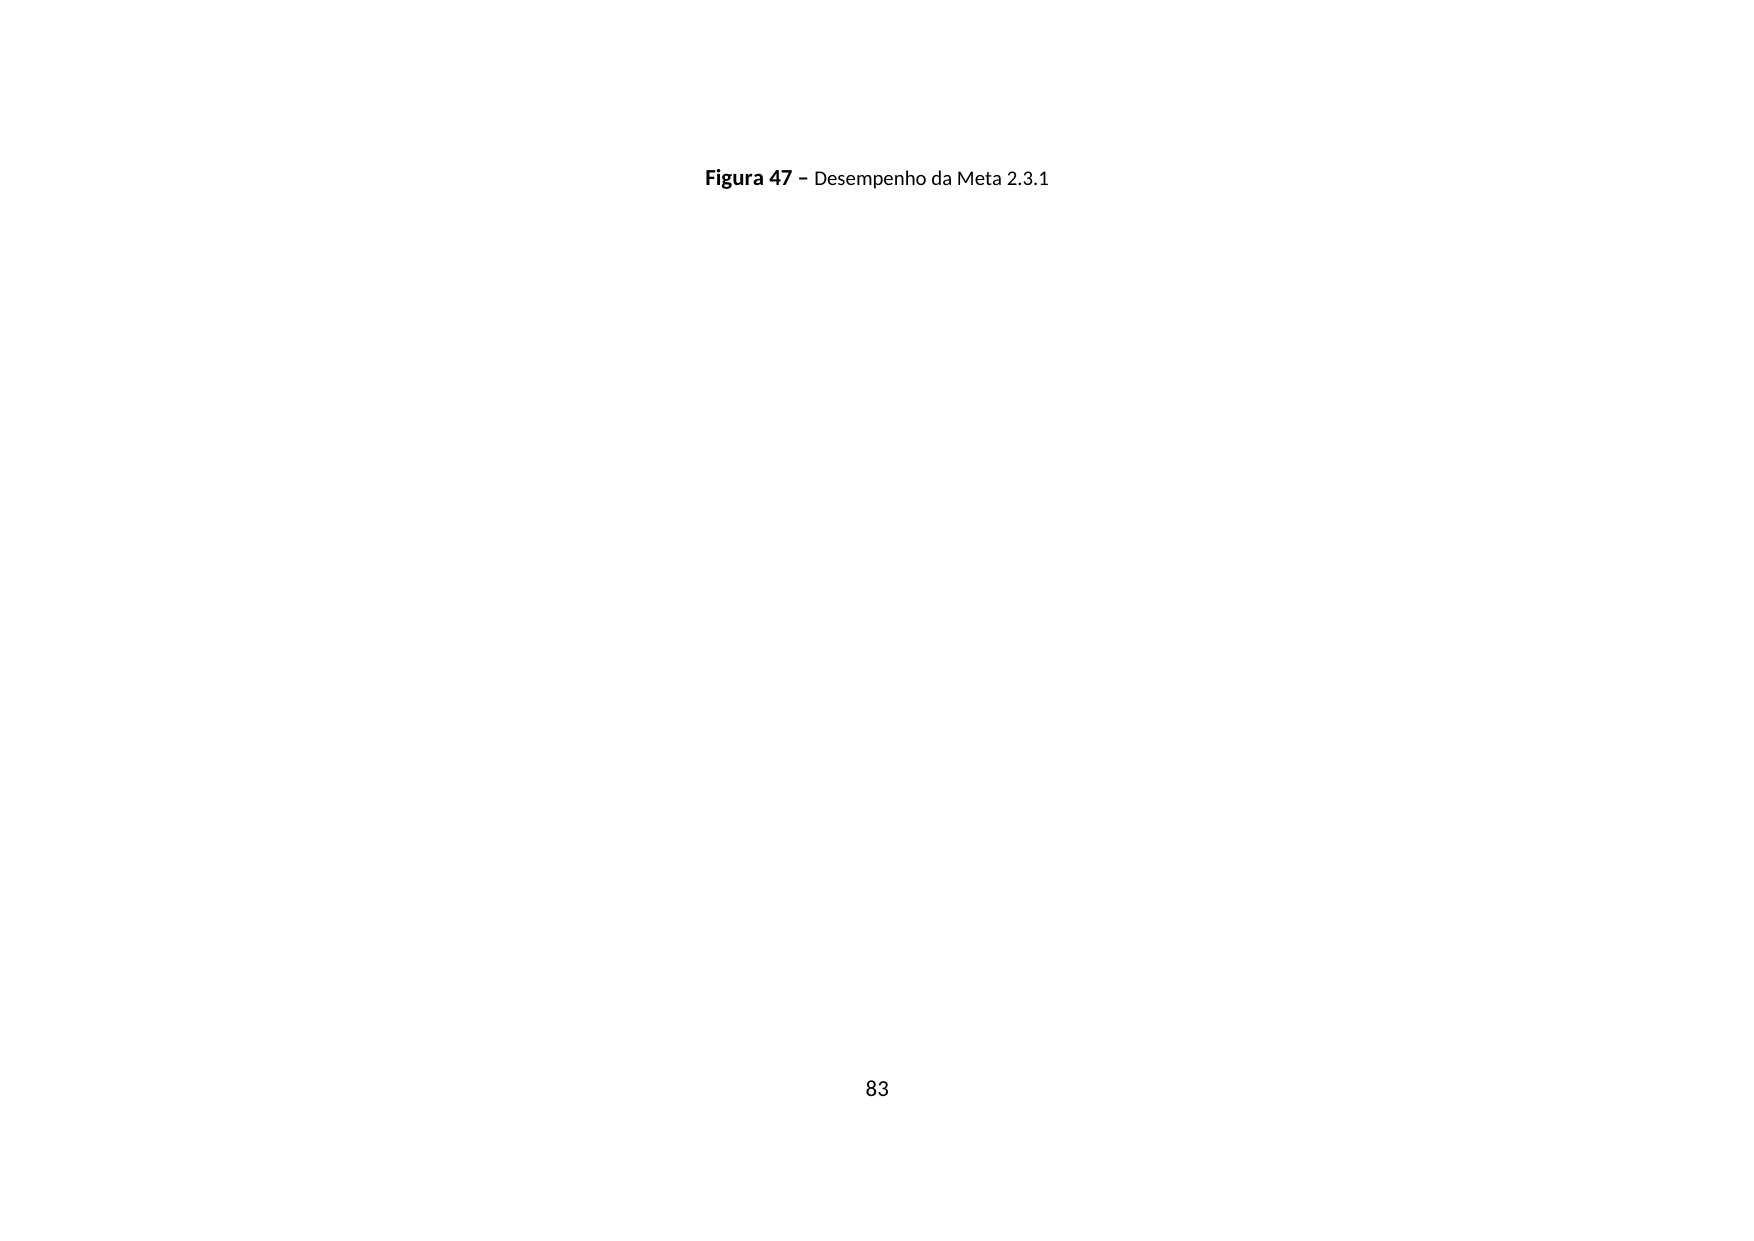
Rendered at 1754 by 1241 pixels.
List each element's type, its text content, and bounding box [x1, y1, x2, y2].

text Figura 47 – Desempenho da Meta 2.3.1 [150, 163, 1604, 191]
